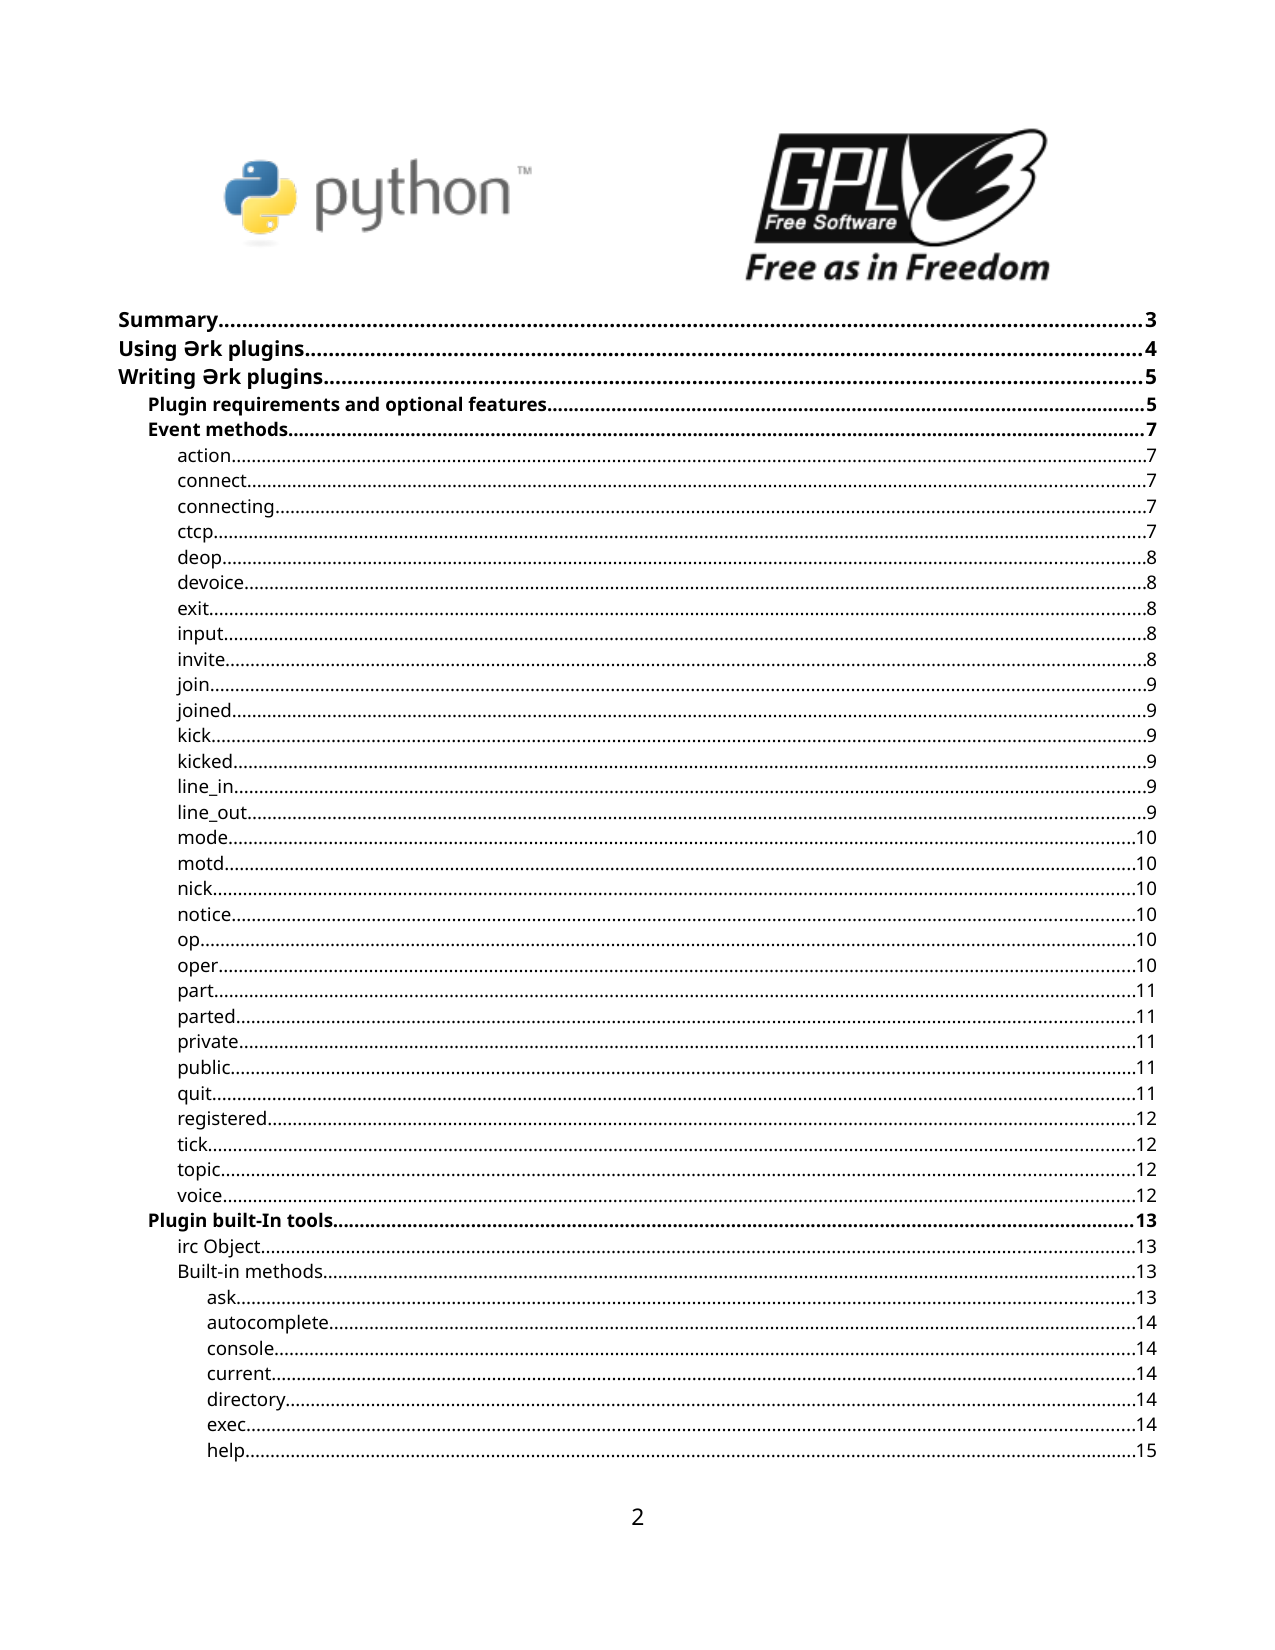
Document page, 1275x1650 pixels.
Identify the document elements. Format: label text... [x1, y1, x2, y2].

text Plugin requirements and optional features 5 [148, 391, 1157, 416]
table_header [638, 118, 741, 288]
text action 7 [177, 442, 1157, 467]
text Event methods 7 [148, 416, 1157, 442]
text deop 8 [177, 544, 1157, 569]
text devoice 8 [177, 569, 1157, 595]
text irc Object 13 [177, 1233, 1157, 1258]
text quit 11 [177, 1080, 1157, 1105]
text mode 10 [177, 825, 1157, 850]
text current 14 [207, 1361, 1157, 1386]
text Plugin built-In tools 13 [148, 1207, 1157, 1233]
text tick 12 [177, 1131, 1157, 1156]
text help 15 [207, 1437, 1157, 1463]
text op 10 [177, 927, 1157, 952]
text Built-in methods 13 [177, 1258, 1157, 1284]
text line_out 9 [177, 799, 1157, 825]
picture [221, 157, 534, 250]
text autocomplete 14 [207, 1309, 1157, 1335]
text part 11 [177, 978, 1157, 1003]
text kicked 9 [177, 748, 1157, 774]
text input 8 [177, 621, 1157, 646]
text join 9 [177, 672, 1157, 697]
text connecting 7 [177, 493, 1157, 518]
text motd 10 [177, 850, 1157, 876]
text invite 8 [177, 646, 1157, 672]
text notice 10 [177, 901, 1157, 927]
text ask 13 [207, 1284, 1157, 1309]
table_header [118, 118, 637, 288]
text voice 12 [177, 1182, 1157, 1207]
text oper 10 [177, 952, 1157, 978]
text nick 10 [177, 876, 1157, 901]
text exec 14 [207, 1412, 1157, 1437]
text joined 9 [177, 697, 1157, 723]
text Writing Ərk plugins 5 [118, 362, 1157, 391]
text console 14 [207, 1335, 1157, 1361]
text Summary 3 [118, 306, 1157, 334]
text registered 12 [177, 1105, 1157, 1131]
text Using Ərk plugins 4 [118, 334, 1157, 362]
text directory 14 [207, 1386, 1157, 1412]
text private 11 [177, 1029, 1157, 1054]
picture [741, 118, 1054, 289]
table_header [1054, 118, 1157, 288]
text ctcp 7 [177, 518, 1157, 544]
text connect 7 [177, 467, 1157, 493]
text exit 8 [177, 595, 1157, 621]
text kick 9 [177, 723, 1157, 748]
text parted 11 [177, 1003, 1157, 1029]
text topic 12 [177, 1156, 1157, 1182]
text line_in 9 [177, 774, 1157, 799]
text public 11 [177, 1054, 1157, 1080]
